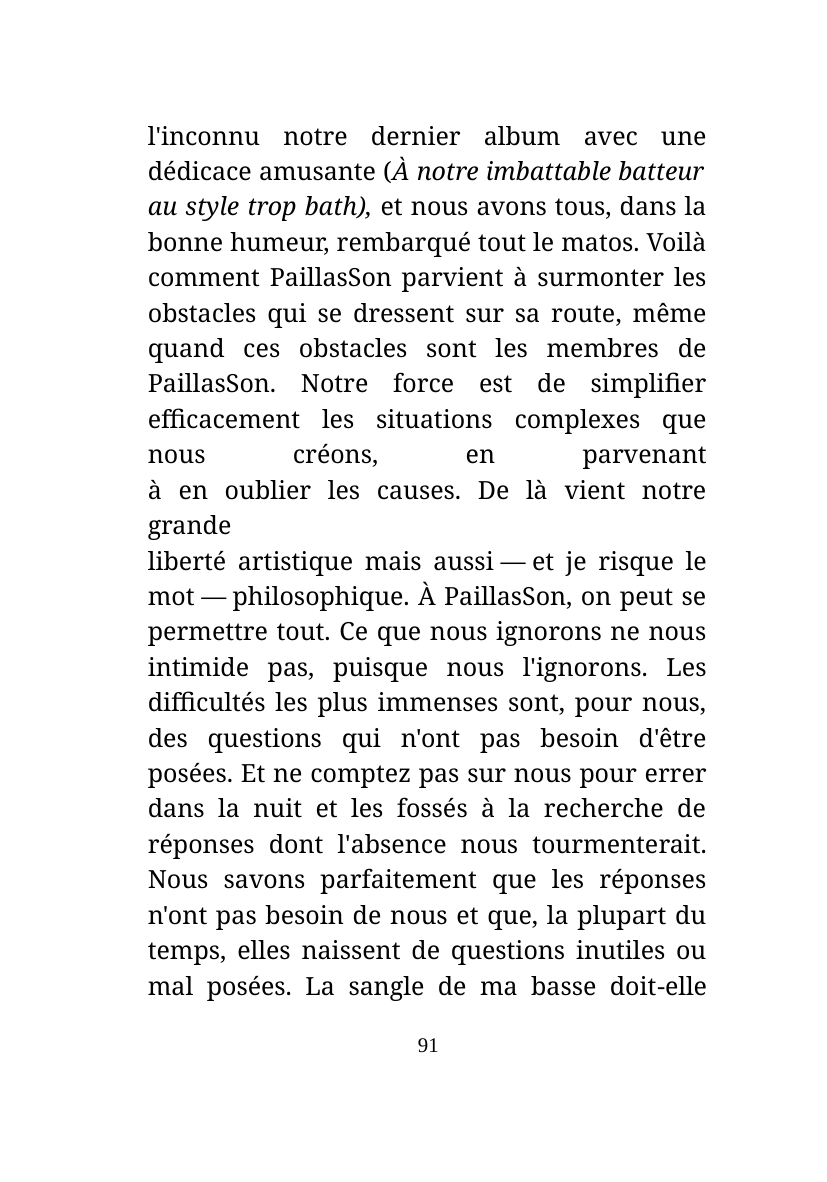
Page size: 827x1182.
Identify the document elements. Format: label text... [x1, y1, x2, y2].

text l'inconnu notre dernier album avec une dédicace amusante (À notre imbattable batteur au style trop bath), et nous avons tous, dans la bonne humeur, rembarqué tout le matos. Voilà comment PaillasSon parvient à surmonter les obstacles qui se dressent sur sa route, même quand ces obstacles sont les membres de PaillasSon. Notre force est de simplifier efficacement les situations complexes que nous créons, en parvenant à en oublier les causes. De là vient notre grande liberté artistique mais aussi — et je risque le mot — philosophique. À PaillasSon, on peut se permettre tout. Ce que nous ignorons ne nous intimide pas, puisque nous l'ignorons. Les difficultés les plus immenses sont, pour nous, des questions qui n'ont pas besoin d'être posées. Et ne comptez pas sur nous pour errer dans la nuit et les fossés à la recherche de réponses dont l'absence nous tourmenterait. Nous savons parfaitement que les réponses n'ont pas besoin de nous et que, la plupart du temps, elles naissent de questions inutiles ou mal posées. La sangle de ma basse doit‑elle [148, 118, 707, 1002]
